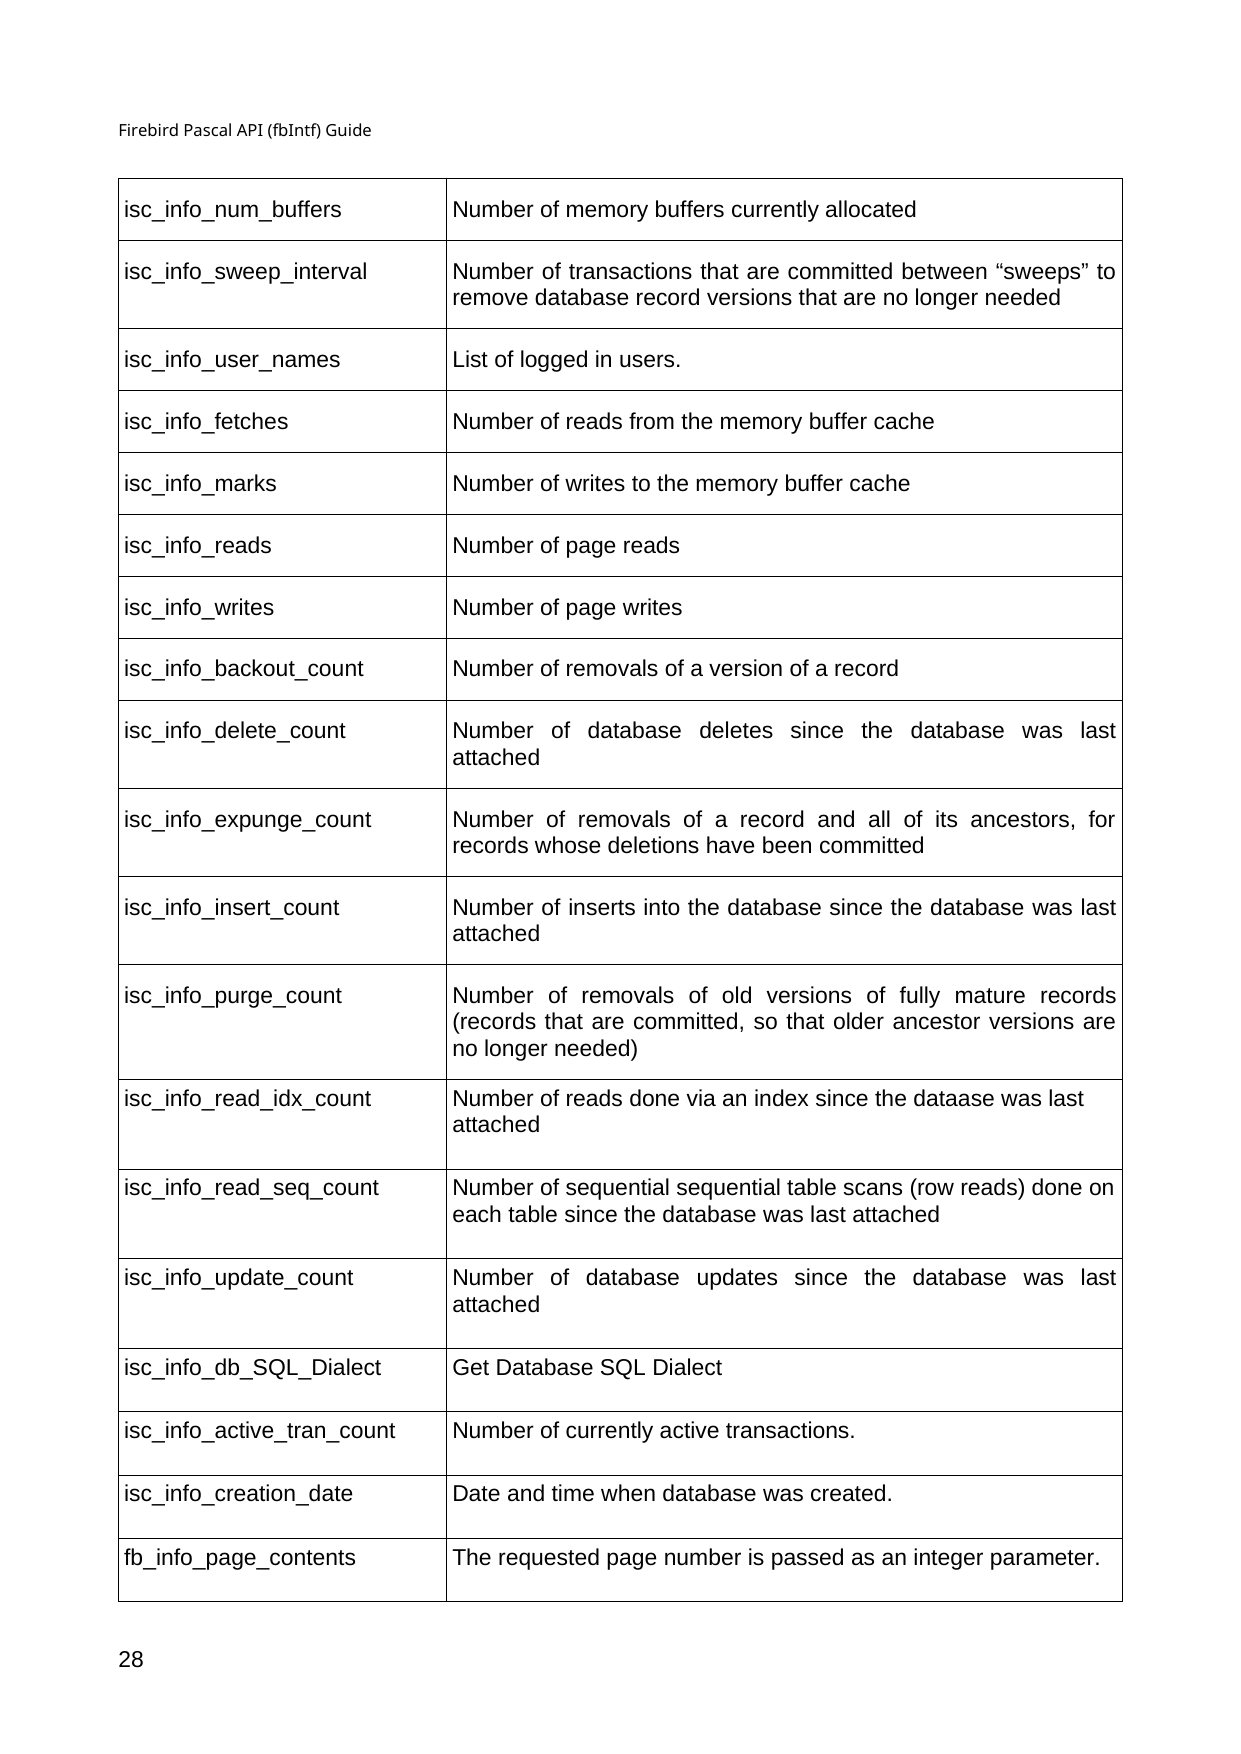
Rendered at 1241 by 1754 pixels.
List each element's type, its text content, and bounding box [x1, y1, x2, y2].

table_cell isc_info_backout_count [119, 639, 446, 699]
table_cell Number of page writes [447, 577, 1122, 638]
table_cell Number of removals of old versions of fully mature records (records that are committed, so that older ancestor versions are no longer needed) [447, 965, 1122, 1079]
table_cell Number of removals of a version of a record [447, 639, 1122, 699]
table_cell isc_info_expunge_count [119, 789, 446, 876]
table_cell Number of sequential sequential table scans (row reads) done on each table since the database was last attached [447, 1170, 1122, 1258]
table_cell isc_info_update_count [119, 1259, 446, 1348]
table_cell isc_info_insert_count [119, 877, 446, 964]
table_cell isc_info_user_names [119, 329, 446, 390]
table_cell Number of removals of a record and all of its ancestors, for records whose deletions have been committed [447, 789, 1122, 876]
table_cell isc_info_read_idx_count [119, 1080, 446, 1168]
table_cell isc_info_num_buffers [119, 179, 446, 240]
table_cell isc_info_marks [119, 453, 446, 514]
table_cell Number of inserts into the database since the database was last attached [447, 877, 1122, 964]
table_cell Number of writes to the memory buffer cache [447, 453, 1122, 514]
table_cell isc_info_delete_count [119, 701, 446, 788]
table_cell Number of reads done via an index since the dataase was last attached [447, 1080, 1122, 1168]
table_cell isc_info_reads [119, 515, 446, 576]
table_cell Number of page reads [447, 515, 1122, 576]
table_cell Get Database SQL Dialect [447, 1349, 1122, 1411]
table_cell List of logged in users. [447, 329, 1122, 390]
table_cell isc_info_fetches [119, 391, 446, 452]
table_cell Number of currently active transactions. [447, 1412, 1122, 1474]
table_cell isc_info_active_tran_count [119, 1412, 446, 1474]
table_cell Number of database deletes since the database was last attached [447, 701, 1122, 788]
table_cell isc_info_purge_count [119, 965, 446, 1079]
table_cell fb_info_page_contents [119, 1539, 446, 1601]
table_cell Number of memory buffers currently allocated [447, 179, 1122, 240]
table_cell isc_info_read_seq_count [119, 1170, 446, 1258]
table_cell Number of transactions that are committed between “sweeps” to remove database record versions that are no longer needed [447, 241, 1122, 328]
table_cell Number of database updates since the database was last attached [447, 1259, 1122, 1348]
table_cell The requested page number is passed as an integer parameter. [447, 1539, 1122, 1601]
table_cell isc_info_db_SQL_Dialect [119, 1349, 446, 1411]
table_cell Number of reads from the memory buffer cache [447, 391, 1122, 452]
table_cell Date and time when database was created. [447, 1476, 1122, 1538]
table_cell isc_info_sweep_interval [119, 241, 446, 328]
table_cell isc_info_writes [119, 577, 446, 638]
table_cell isc_info_creation_date [119, 1476, 446, 1538]
